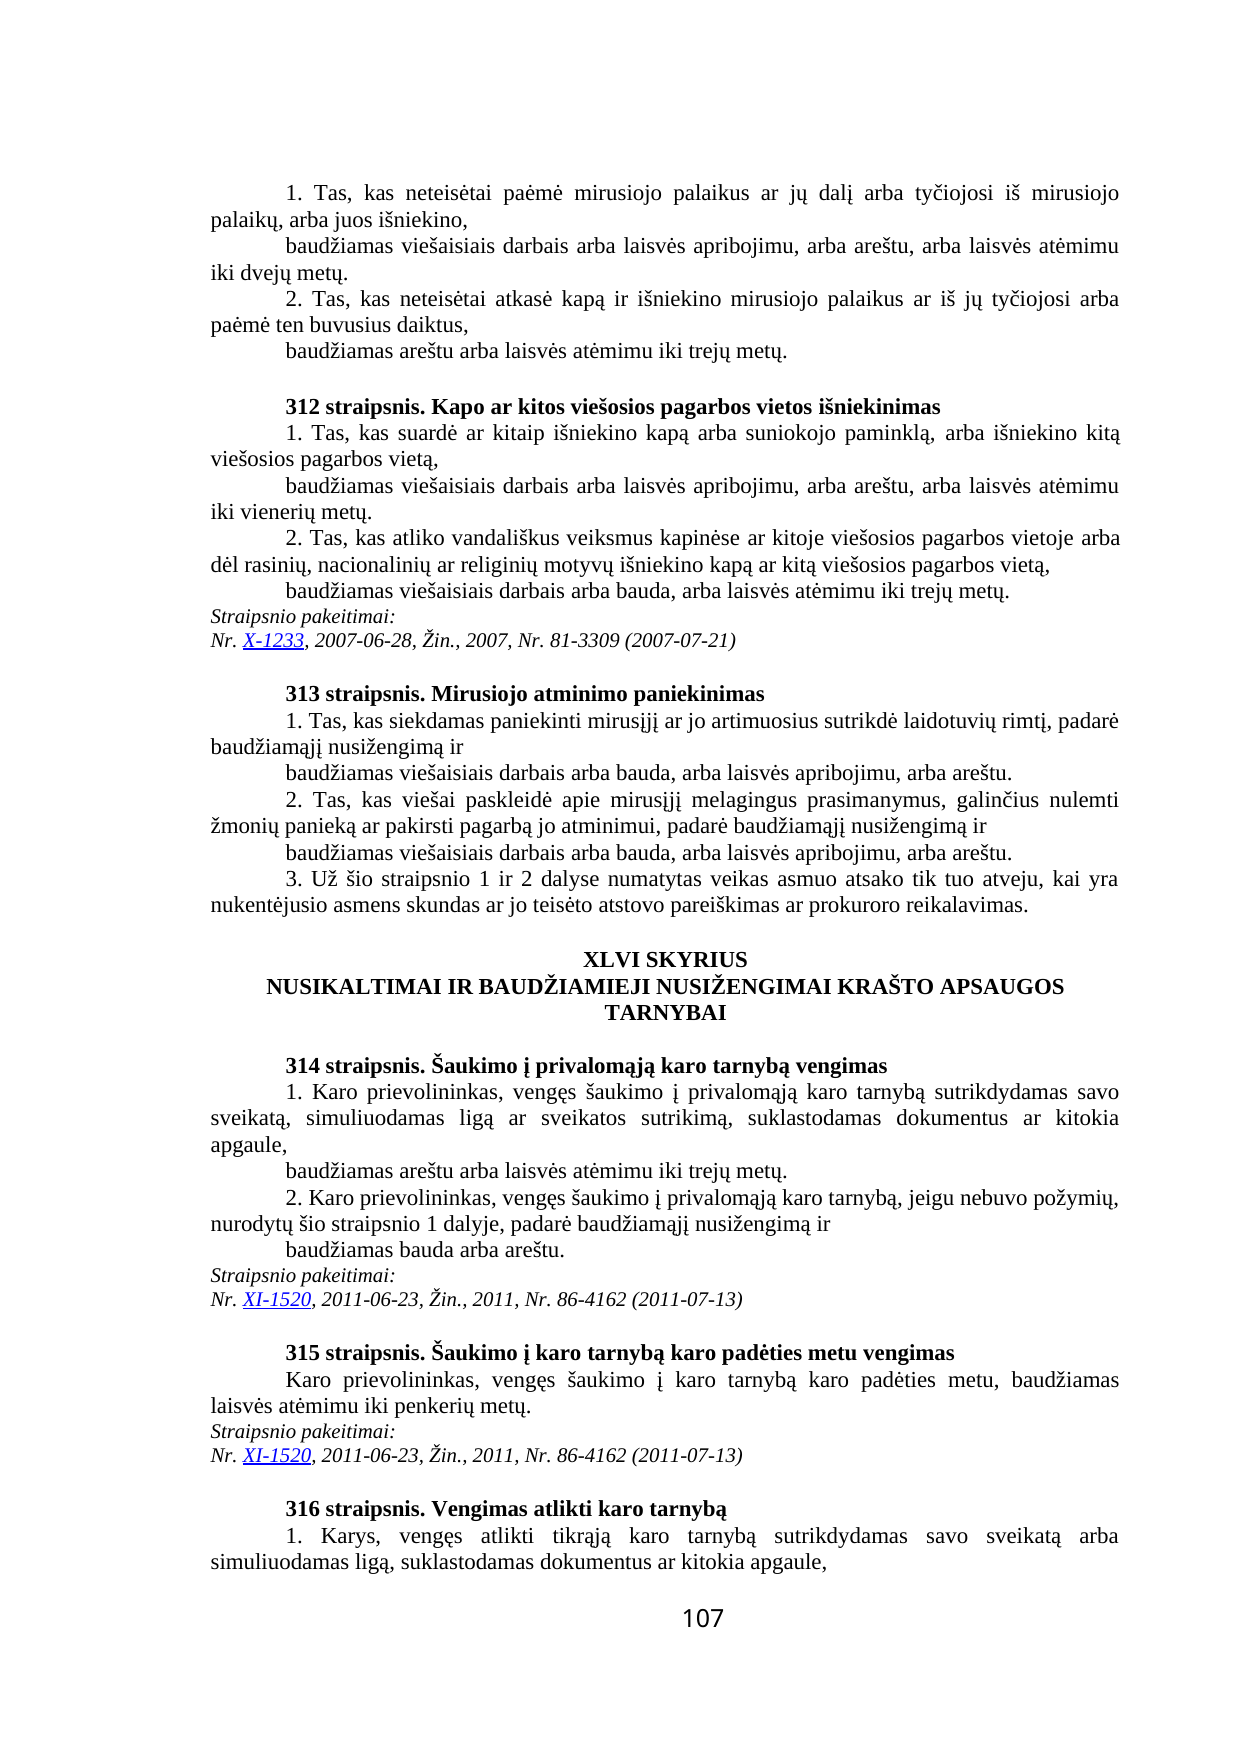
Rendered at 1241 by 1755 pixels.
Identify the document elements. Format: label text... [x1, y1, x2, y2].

text Nr. XI-1520, 2011-06-23, Žin., 2011, Nr. 86-4162 (2011-07-13) [210, 1287, 1120, 1311]
text Straipsnio pakeitimai: [210, 1418, 1120, 1443]
text 1. Tas, kas siekdamas paniekinti mirusįjį ar jo artimuosius sutrikdė laidotuvių rimtį, padarė baudžiamąjį nusižengimą ir [210, 707, 1120, 759]
text 315 straipsnis. Šaukimo į karo tarnybą karo padėties metu vengimas [210, 1339, 1120, 1366]
text 2. Tas, kas atliko vandališkus veiksmus kapinėse ar kitoje viešosios pagarbos vietoje arba dėl rasinių, nacionalinių ar religinių motyvų išniekino kapą ar kitą viešosios pagarbos vietą, [210, 524, 1120, 577]
text baudžiamas viešaisiais darbais arba bauda, arba laisvės atėmimu iki trejų metų. [210, 577, 1120, 603]
text 2. Karo prievolininkas, vengęs šaukimo į privalomąją karo tarnybą, jeigu nebuvo požymių, nurodytų šio straipsnio 1 dalyje, padarė baudžiamąjį nusižengimą ir [210, 1183, 1120, 1236]
text 2. Tas, kas viešai paskleidė apie mirusįjį melagingus prasimanymus, galinčius nulemti žmonių panieką ar pakirsti pagarbą jo atminimui, padarė baudžiamąjį nusižengimą ir [210, 786, 1120, 838]
text 312 straipsnis. Kapo ar kitos viešosios pagarbos vietos išniekinimas [210, 393, 1120, 419]
text baudžiamas viešaisiais darbais arba bauda, arba laisvės apribojimu, arba areštu. [210, 759, 1120, 786]
text Nr. XI-1520, 2011-06-23, Žin., 2011, Nr. 86-4162 (2011-07-13) [210, 1443, 1120, 1467]
text baudžiamas bauda arba areštu. [210, 1236, 1120, 1263]
text baudžiamas areštu arba laisvės atėmimu iki trejų metų. [210, 1157, 1120, 1183]
text 1. Tas, kas suardė ar kitaip išniekino kapą arba suniokojo paminklą, arba išniekino kitą viešosios pagarbos vietą, [210, 419, 1120, 472]
text Straipsnio pakeitimai: [210, 603, 1120, 628]
text Karo prievolininkas, vengęs šaukimo į karo tarnybą karo padėties metu, baudžiamas laisvės atėmimu iki penkerių metų. [210, 1366, 1120, 1418]
text Straipsnio pakeitimai: [210, 1263, 1120, 1287]
subtitle XLVI skyrius [210, 946, 1120, 973]
text 1. Tas, kas neteisėtai paėmė mirusiojo palaikus ar jų dalį arba tyčiojosi iš mirusiojo palaikų, arba juos išniekino, [210, 179, 1120, 232]
text baudžiamas viešaisiais darbais arba bauda, arba laisvės apribojimu, arba areštu. [210, 838, 1120, 865]
text baudžiamas viešaisiais darbais arba laisvės apribojimu, arba areštu, arba laisvės atėmimu iki dvejų metų. [210, 232, 1120, 285]
text baudžiamas viešaisiais darbais arba laisvės apribojimu, arba areštu, arba laisvės atėmimu iki vienerių metų. [210, 472, 1120, 524]
text 3. Už šio straipsnio 1 ir 2 dalyse numatytas veikas asmuo atsako tik tuo atveju, kai yra nukentėjusio asmens skundas ar jo teisėto atstovo pareiškimas ar prokuroro reikalavimas. [210, 865, 1120, 918]
text 2. Tas, kas neteisėtai atkasė kapą ir išniekino mirusiojo palaikus ar iš jų tyčiojosi arba paėmė ten buvusius daiktus, [210, 285, 1120, 338]
text 1. Karys, vengęs atlikti tikrąją karo tarnybą sutrikdydamas savo sveikatą arba simuliuodamas ligą, suklastodamas dokumentus ar kitokia apgaule, [210, 1522, 1120, 1574]
text Nr. X-1233, 2007-06-28, Žin., 2007, Nr. 81-3309 (2007-07-21) [210, 628, 1120, 652]
text 1. Karo prievolininkas, vengęs šaukimo į privalomąją karo tarnybą sutrikdydamas savo sveikatą, simuliuodamas ligą ar sveikatos sutrikimą, suklastodamas dokumentus ar kitokia apgaule, [210, 1078, 1120, 1157]
text 314 straipsnis. Šaukimo į privalomąją karo tarnybą vengimas [210, 1052, 1120, 1078]
text 313 straipsnis. Mirusiojo atminimo paniekinimas [210, 680, 1120, 707]
text 316 straipsnis. Vengimas atlikti karo tarnybą [210, 1495, 1120, 1522]
text Nusikaltimai IR BAUDŽIAMIEJI NUSIŽENGIMAI krašto apsaugos tarnybAI [210, 973, 1120, 1025]
text baudžiamas areštu arba laisvės atėmimu iki trejų metų. [210, 338, 1120, 364]
